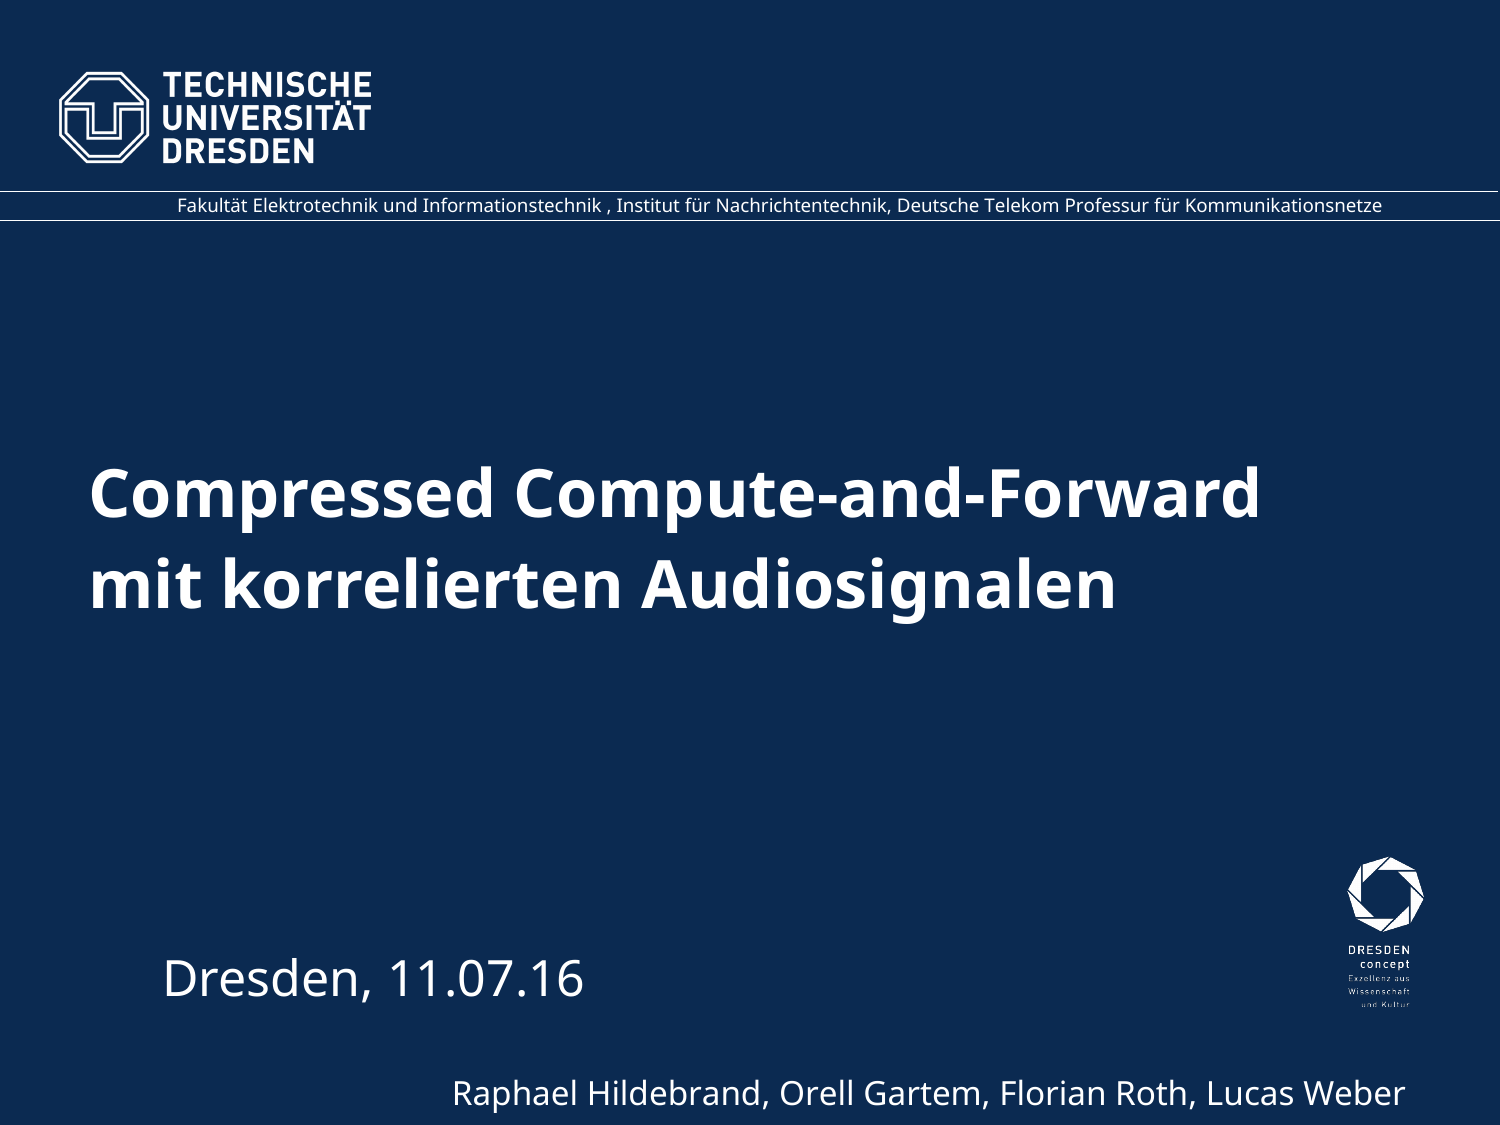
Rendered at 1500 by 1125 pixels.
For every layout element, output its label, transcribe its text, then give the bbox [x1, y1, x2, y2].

text_box Fakultät Elektrotechnik und Informationstechnik , Institut für Nachrichtentechnik, Deutsche Telekom Professur für Kommunikationsnetze [177, 196, 1500, 222]
picture [1347, 856, 1424, 1007]
text_box Raphael Hildebrand, Orell Gartem, Florian Roth, Lucas Weber [437, 1062, 1500, 1125]
title Compressed Compute-and-Forward mit korrelierten Audiosignalen [88, 354, 1500, 728]
subtitle Dresden, 11.07.16 [162, 924, 1388, 1038]
picture [58, 71, 371, 164]
